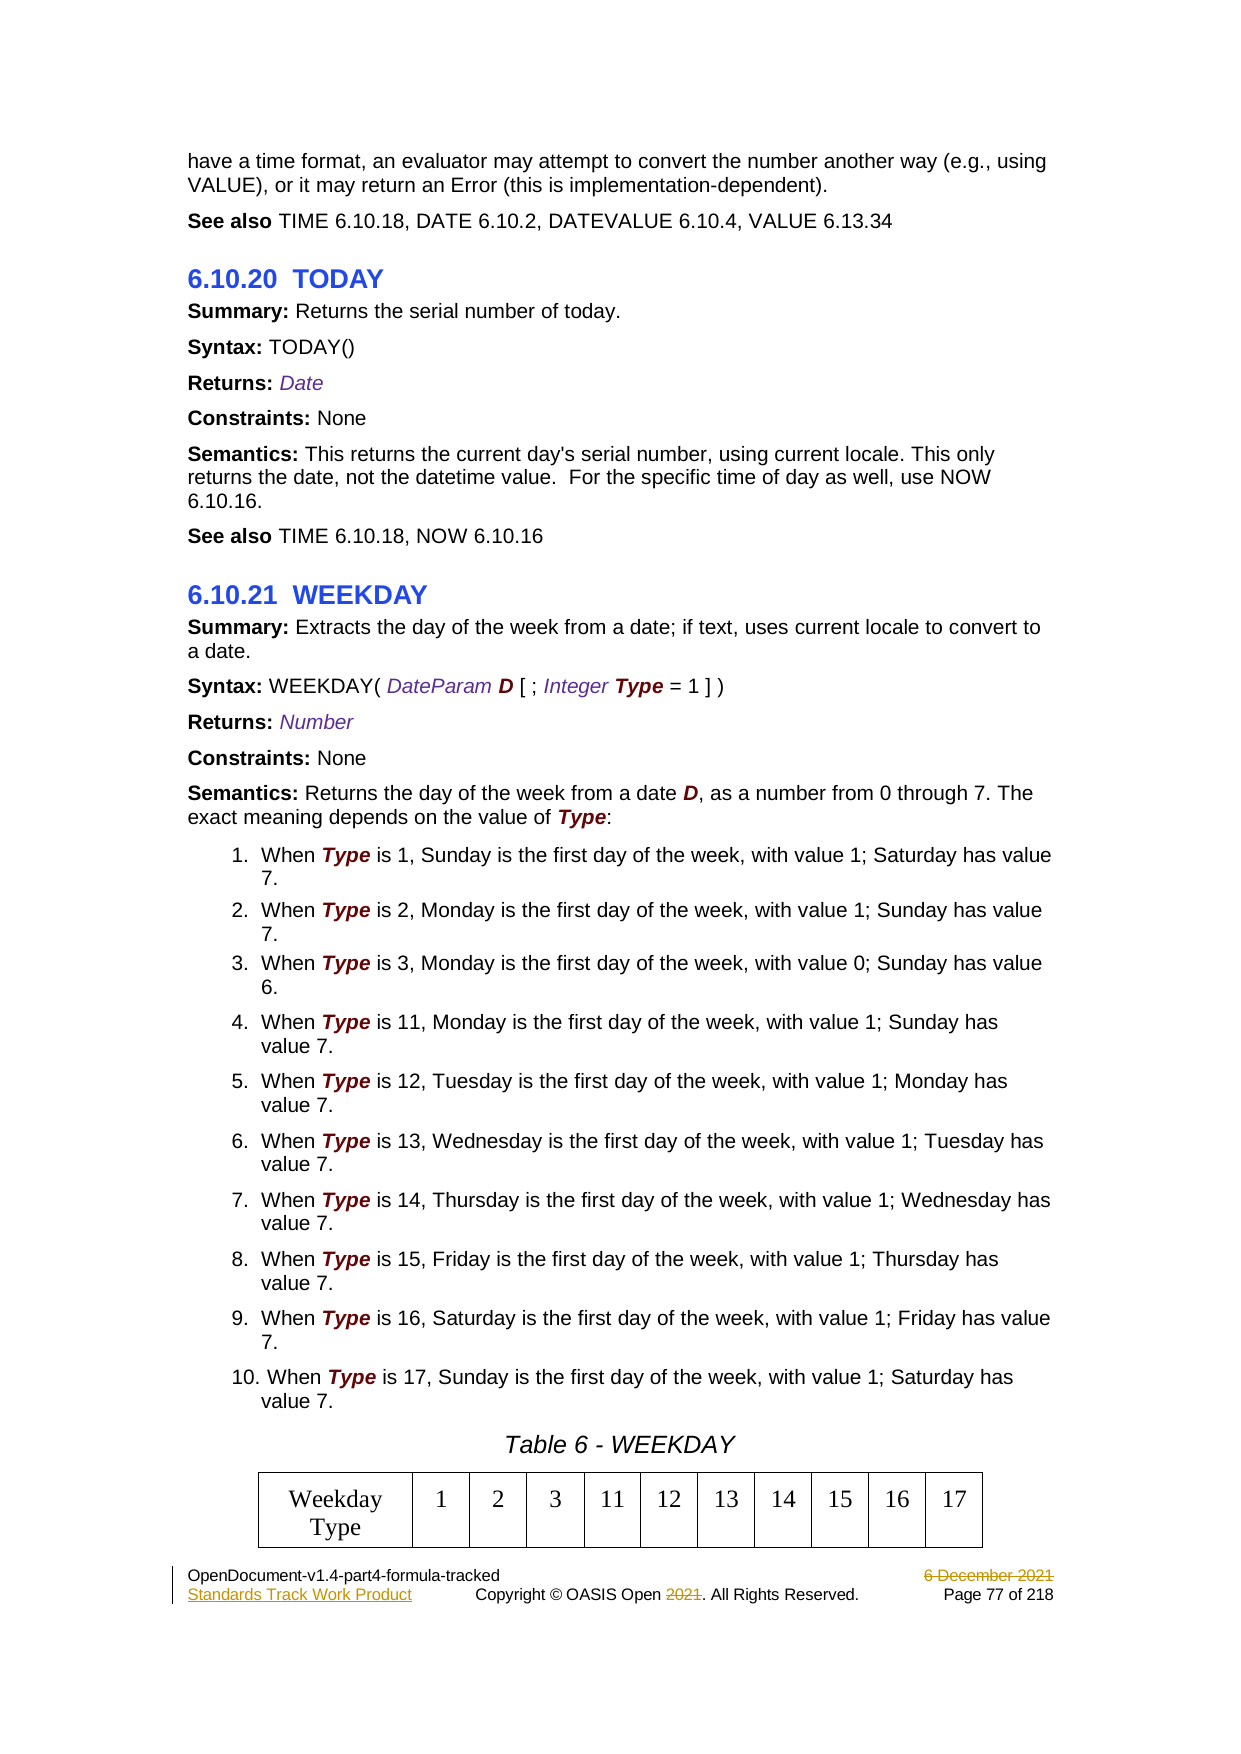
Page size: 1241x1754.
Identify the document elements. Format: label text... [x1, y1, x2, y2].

subtitle TODAY [187, 264, 1053, 294]
table_header 11 [585, 1473, 640, 1547]
text Syntax: TODAY() [187, 335, 1053, 359]
text have a time format, an evaluator may attempt to convert the number another way (e.g., using VALUE), or it may return an Error (this is implementation-dependent). [187, 150, 1053, 197]
table_header 14 [755, 1473, 811, 1547]
subtitle WEEKDAY [187, 579, 1053, 609]
list When Type is 3, Monday is the first day of the week, with value 0; Sunday has value 6. [231, 952, 1053, 999]
table_header 15 [812, 1473, 868, 1547]
table_header Weekday Type [259, 1473, 412, 1547]
text Constraints: None [187, 746, 1053, 769]
table_header 12 [641, 1473, 697, 1547]
text Returns: Date [187, 371, 1053, 394]
list When Type is 15, Friday is the first day of the week, with value 1; Thursday has value 7. [231, 1247, 1053, 1294]
text Summary: Returns the serial number of today. [187, 300, 1053, 323]
list When Type is 12, Tuesday is the first day of the week, with value 1; Monday has value 7. [231, 1070, 1053, 1117]
text Syntax: WEEKDAY( DateParam D [ ; Integer Type = 1 ] ) [187, 675, 1053, 698]
table_header 1 [413, 1473, 469, 1547]
list When Type is 16, Saturday is the first day of the week, with value 1; Friday has value 7. [231, 1307, 1053, 1354]
text See also TIME 6.10.18, DATE 6.10.2, DATEVALUE 6.10.4, VALUE 6.13.34 [187, 209, 1053, 233]
table_header 2 [470, 1473, 526, 1547]
text Semantics: Returns the day of the week from a date D, as a number from 0 through 7. The exact meaning depends on the value of Type: [187, 782, 1053, 829]
list When Type is 14, Thursday is the first day of the week, with value 1; Wednesday has value 7. [231, 1188, 1053, 1235]
text Table 6 - WEEKDAY [187, 1431, 1053, 1459]
table_header 16 [869, 1473, 925, 1547]
text Summary: Extracts the day of the week from a date; if text, uses current locale to convert to a date. [187, 616, 1053, 663]
table_header 17 [926, 1473, 982, 1547]
list When Type is 11, Monday is the first day of the week, with value 1; Sunday has value 7. [231, 1011, 1053, 1058]
list When Type is 13, Wednesday is the first day of the week, with value 1; Tuesday has value 7. [231, 1129, 1053, 1176]
table_header 3 [527, 1473, 584, 1547]
list When Type is 17, Sunday is the first day of the week, with value 1; Saturday has value 7. [231, 1366, 1053, 1413]
text Returns: Number [187, 710, 1053, 734]
text See also TIME 6.10.18, NOW 6.10.16 [187, 525, 1053, 548]
list When Type is 1, Sunday is the first day of the week, with value 1; Saturday has value 7. [231, 843, 1053, 890]
list When Type is 2, Monday is the first day of the week, with value 1; Sunday has value 7. [231, 898, 1053, 946]
text Constraints: None [187, 407, 1053, 430]
text Semantics: This returns the current day's serial number, using current locale. This only returns the date, not the datetime value. For the specific time of day as well, use NOW 6.10.16. [187, 442, 1053, 513]
table_header 13 [698, 1473, 754, 1547]
